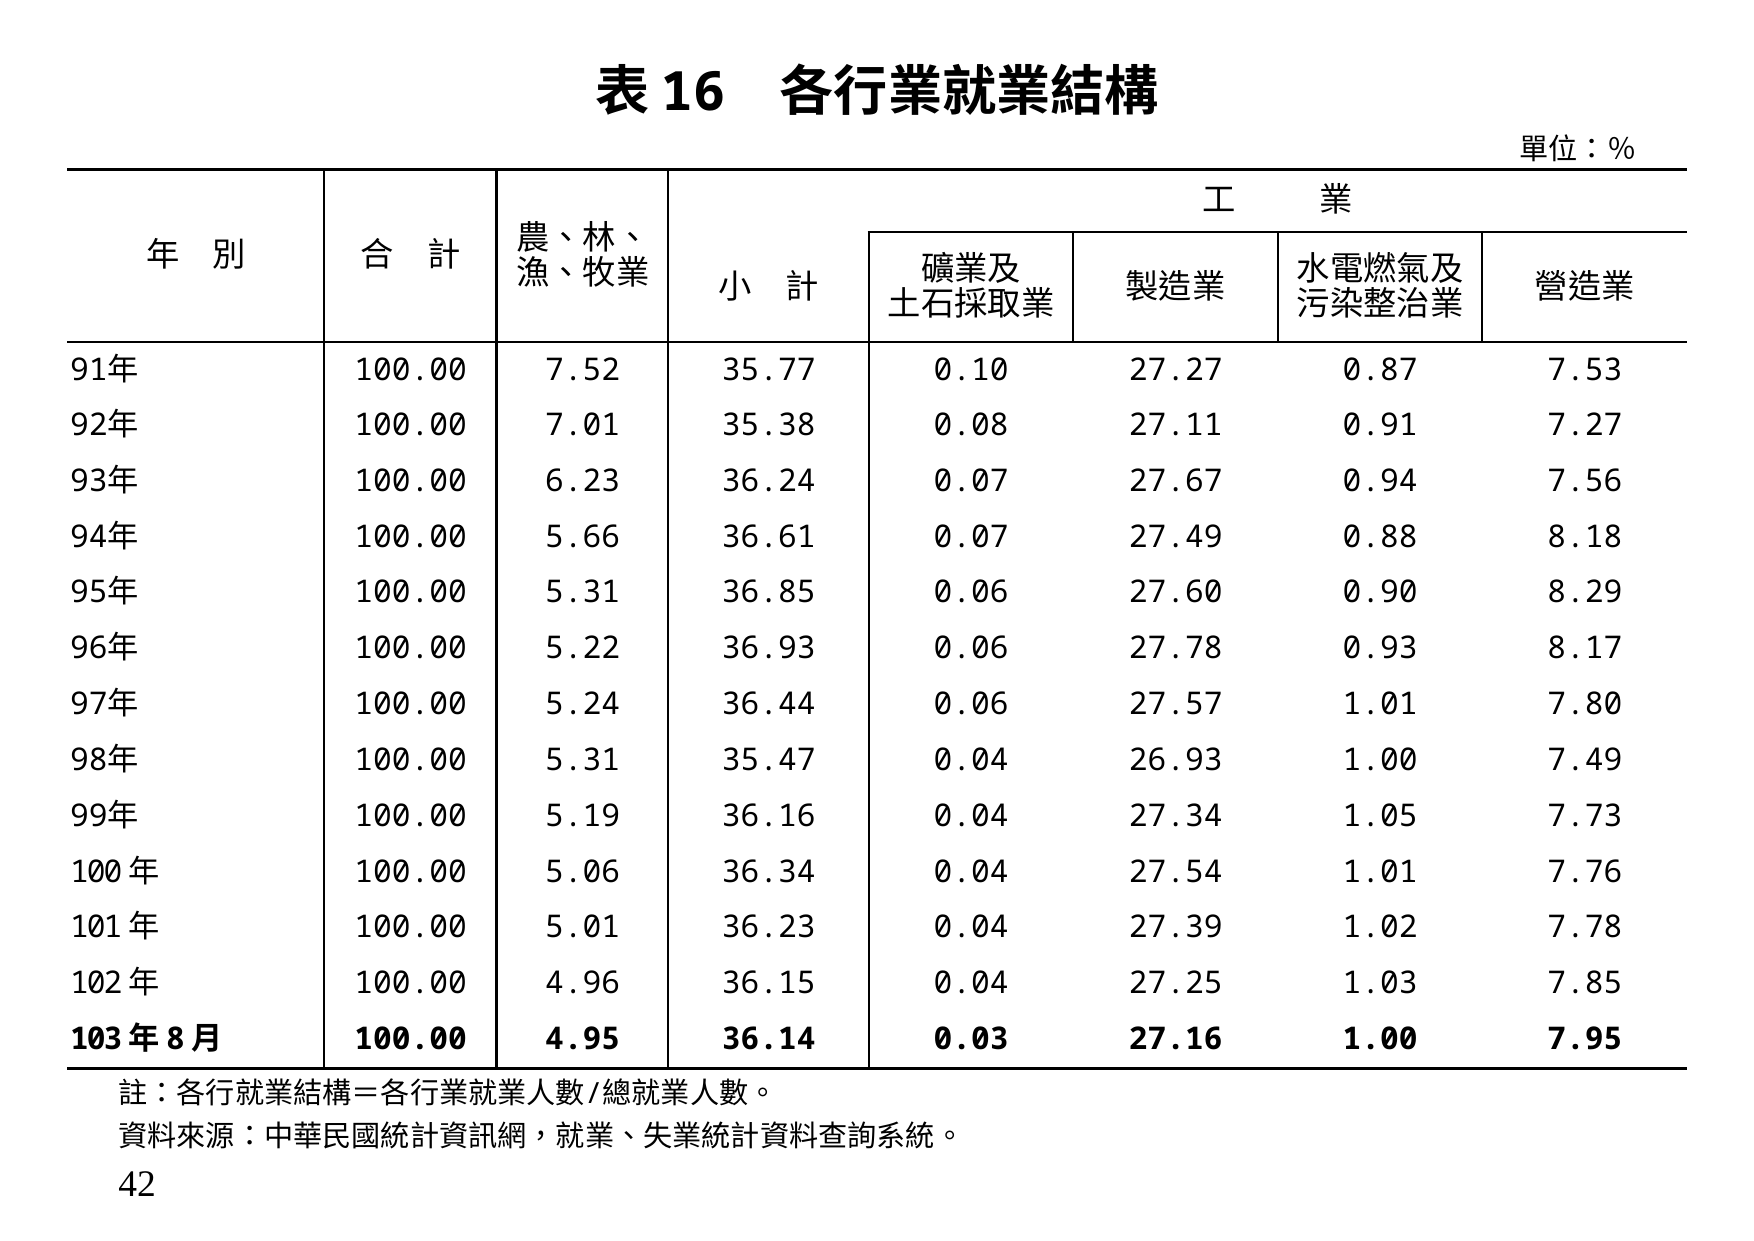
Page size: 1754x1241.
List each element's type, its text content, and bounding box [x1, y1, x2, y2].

table_cell 94年 [67, 509, 323, 564]
table_cell 1.01 [1278, 676, 1482, 732]
table_cell 27.54 [1073, 844, 1278, 899]
table_cell 27.78 [1073, 620, 1278, 676]
table_cell 5.31 [498, 564, 667, 620]
table_cell 0.07 [870, 453, 1073, 508]
table_cell 0.04 [870, 899, 1073, 955]
table_cell 103年8月 [67, 1011, 323, 1067]
table_cell 27.49 [1073, 509, 1278, 564]
table_cell 27.57 [1073, 676, 1278, 732]
table_cell 0.08 [870, 397, 1073, 453]
table_cell 0.07 [870, 509, 1073, 564]
table_cell 8.29 [1482, 564, 1687, 620]
table_cell 0.04 [870, 955, 1073, 1011]
table_cell 1.02 [1278, 899, 1482, 955]
table_cell 27.34 [1073, 788, 1278, 843]
table_cell 100.00 [325, 343, 495, 397]
table_cell 0.06 [870, 676, 1073, 732]
table_cell 7.80 [1482, 676, 1687, 732]
table_cell 36.16 [669, 788, 868, 843]
table_header 合 計 [325, 171, 495, 341]
table_cell 0.06 [870, 620, 1073, 676]
table_cell 0.06 [870, 564, 1073, 620]
table_cell 7.49 [1482, 732, 1687, 788]
table_cell 36.15 [669, 955, 868, 1011]
table_cell 1.05 [1278, 788, 1482, 843]
table_cell 100.00 [325, 732, 495, 788]
table_cell 27.67 [1073, 453, 1278, 508]
table_cell 0.04 [870, 788, 1073, 843]
table_cell 0.04 [870, 732, 1073, 788]
table_cell 27.16 [1073, 1011, 1278, 1067]
table_cell 100.00 [325, 397, 495, 453]
table_cell 26.93 [1073, 732, 1278, 788]
table_cell 6.23 [498, 453, 667, 508]
table_cell 5.06 [498, 844, 667, 899]
text 資料來源：中華民國統計資訊網，就業、失業統計資料查詢系統。 [118, 1112, 1636, 1155]
table_cell 5.01 [498, 899, 667, 955]
table_cell 製造業 [1074, 233, 1277, 341]
table_cell 5.19 [498, 788, 667, 843]
table_cell 93年 [67, 453, 323, 508]
table_cell 0.94 [1278, 453, 1482, 508]
table_cell 1.01 [1278, 844, 1482, 899]
table_cell 7.01 [498, 397, 667, 453]
table_cell 0.04 [870, 844, 1073, 899]
table_cell 1.03 [1278, 955, 1482, 1011]
table_cell 35.77 [669, 343, 868, 397]
table_cell 0.90 [1278, 564, 1482, 620]
table_header 年 別 [67, 171, 323, 341]
table_cell 35.38 [669, 397, 868, 453]
table_cell 96年 [67, 620, 323, 676]
table_cell 27.11 [1073, 397, 1278, 453]
table_cell 100.00 [325, 620, 495, 676]
table_cell 97年 [67, 676, 323, 732]
table_cell 100.00 [325, 564, 495, 620]
table_cell 8.18 [1482, 509, 1687, 564]
table_cell 91年 [67, 343, 323, 397]
table_cell 36.44 [669, 676, 868, 732]
text 單位：％ [118, 126, 1636, 168]
table_cell 100.00 [325, 899, 495, 955]
table_cell 100年 [67, 844, 323, 899]
table_cell 1.00 [1278, 1011, 1482, 1067]
table_cell 7.78 [1482, 899, 1687, 955]
table_cell 5.31 [498, 732, 667, 788]
table_cell 36.93 [669, 620, 868, 676]
table_header 工 業 [869, 171, 1687, 231]
table_cell 7.52 [498, 343, 667, 397]
table_cell 35.47 [669, 732, 868, 788]
table_cell 1.00 [1278, 732, 1482, 788]
table_cell 36.24 [669, 453, 868, 508]
table_cell 100.00 [325, 1011, 495, 1067]
table_cell 99年 [67, 788, 323, 843]
table_cell 8.17 [1482, 620, 1687, 676]
table_cell 95年 [67, 564, 323, 620]
table_cell 營造業 [1483, 233, 1687, 341]
table_cell 102年 [67, 955, 323, 1011]
table_cell 27.39 [1073, 899, 1278, 955]
table_cell 7.85 [1482, 955, 1687, 1011]
table_cell 4.95 [498, 1011, 667, 1067]
table_cell 100.00 [325, 453, 495, 508]
table_cell 98年 [67, 732, 323, 788]
text 表16 各行業就業結構 [118, 47, 1636, 126]
table_cell 7.56 [1482, 453, 1687, 508]
table_cell 36.14 [669, 1011, 868, 1067]
table_cell 5.24 [498, 676, 667, 732]
table_cell 0.87 [1278, 343, 1482, 397]
table_cell 0.93 [1278, 620, 1482, 676]
table_cell 小 計 [669, 231, 868, 341]
table_cell 7.73 [1482, 788, 1687, 843]
table_cell 0.10 [870, 343, 1073, 397]
table_cell 5.66 [498, 509, 667, 564]
table_cell 101年 [67, 899, 323, 955]
table_cell 0.88 [1278, 509, 1482, 564]
table_cell 0.91 [1278, 397, 1482, 453]
table_cell 36.61 [669, 509, 868, 564]
table_cell 100.00 [325, 955, 495, 1011]
table_cell 5.22 [498, 620, 667, 676]
table_cell 36.85 [669, 564, 868, 620]
table_cell 4.96 [498, 955, 667, 1011]
table_cell 100.00 [325, 509, 495, 564]
table_cell 0.03 [870, 1011, 1073, 1067]
table_cell 27.60 [1073, 564, 1278, 620]
text 註：各行就業結構＝各行業就業人數/總就業人數。 [118, 1070, 1636, 1112]
table_cell 7.27 [1482, 397, 1687, 453]
table_cell 7.76 [1482, 844, 1687, 899]
table_cell 7.53 [1482, 343, 1687, 397]
table_header 農、林、 漁、牧業 [498, 171, 667, 341]
table_header [669, 171, 868, 231]
table_cell 100.00 [325, 788, 495, 843]
table_cell 水電燃氣及污染整治業 [1279, 233, 1481, 341]
table_cell 100.00 [325, 844, 495, 899]
table_cell 92年 [67, 397, 323, 453]
table_cell 36.34 [669, 844, 868, 899]
table_cell 27.25 [1073, 955, 1278, 1011]
table_cell 100.00 [325, 676, 495, 732]
table_cell 礦業及 土石採取業 [870, 233, 1072, 341]
table_cell 36.23 [669, 899, 868, 955]
table_cell 7.95 [1482, 1011, 1687, 1067]
table_cell 27.27 [1073, 343, 1278, 397]
